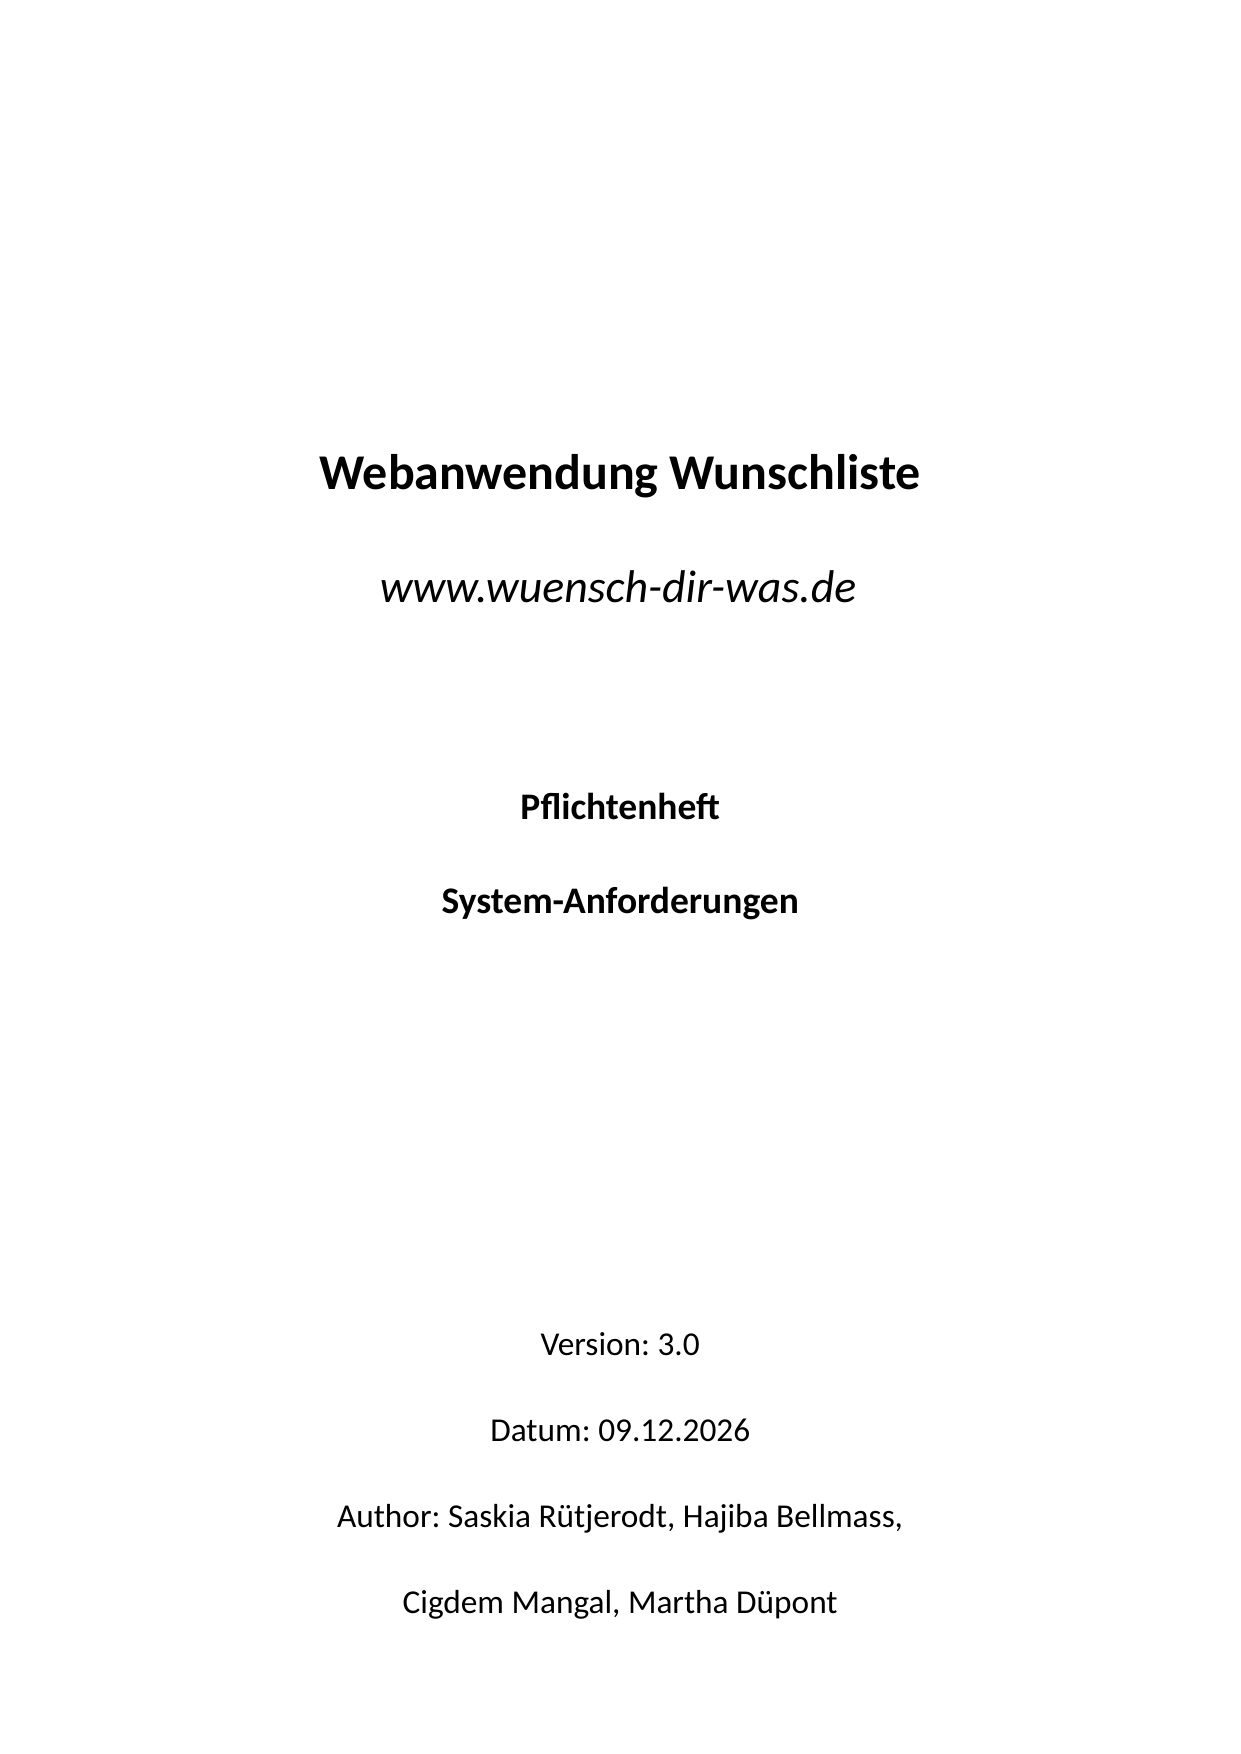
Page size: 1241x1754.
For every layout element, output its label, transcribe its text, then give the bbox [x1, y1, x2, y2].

text Version: 3.0 [148, 1323, 1093, 1363]
text Cigdem Mangal, Martha Düpont [148, 1581, 1093, 1621]
text System-Anforderungen [148, 877, 1093, 923]
text Pflichtenheft [148, 783, 1093, 829]
text Datum: 11.05.2017 [148, 1409, 1093, 1449]
text Webanwendung Wunschliste [148, 441, 1093, 502]
text Author: Saskia Rütjerodt, Hajiba Bellmass, [148, 1495, 1093, 1535]
text www.wuensch-dir-was.de [148, 558, 1093, 614]
